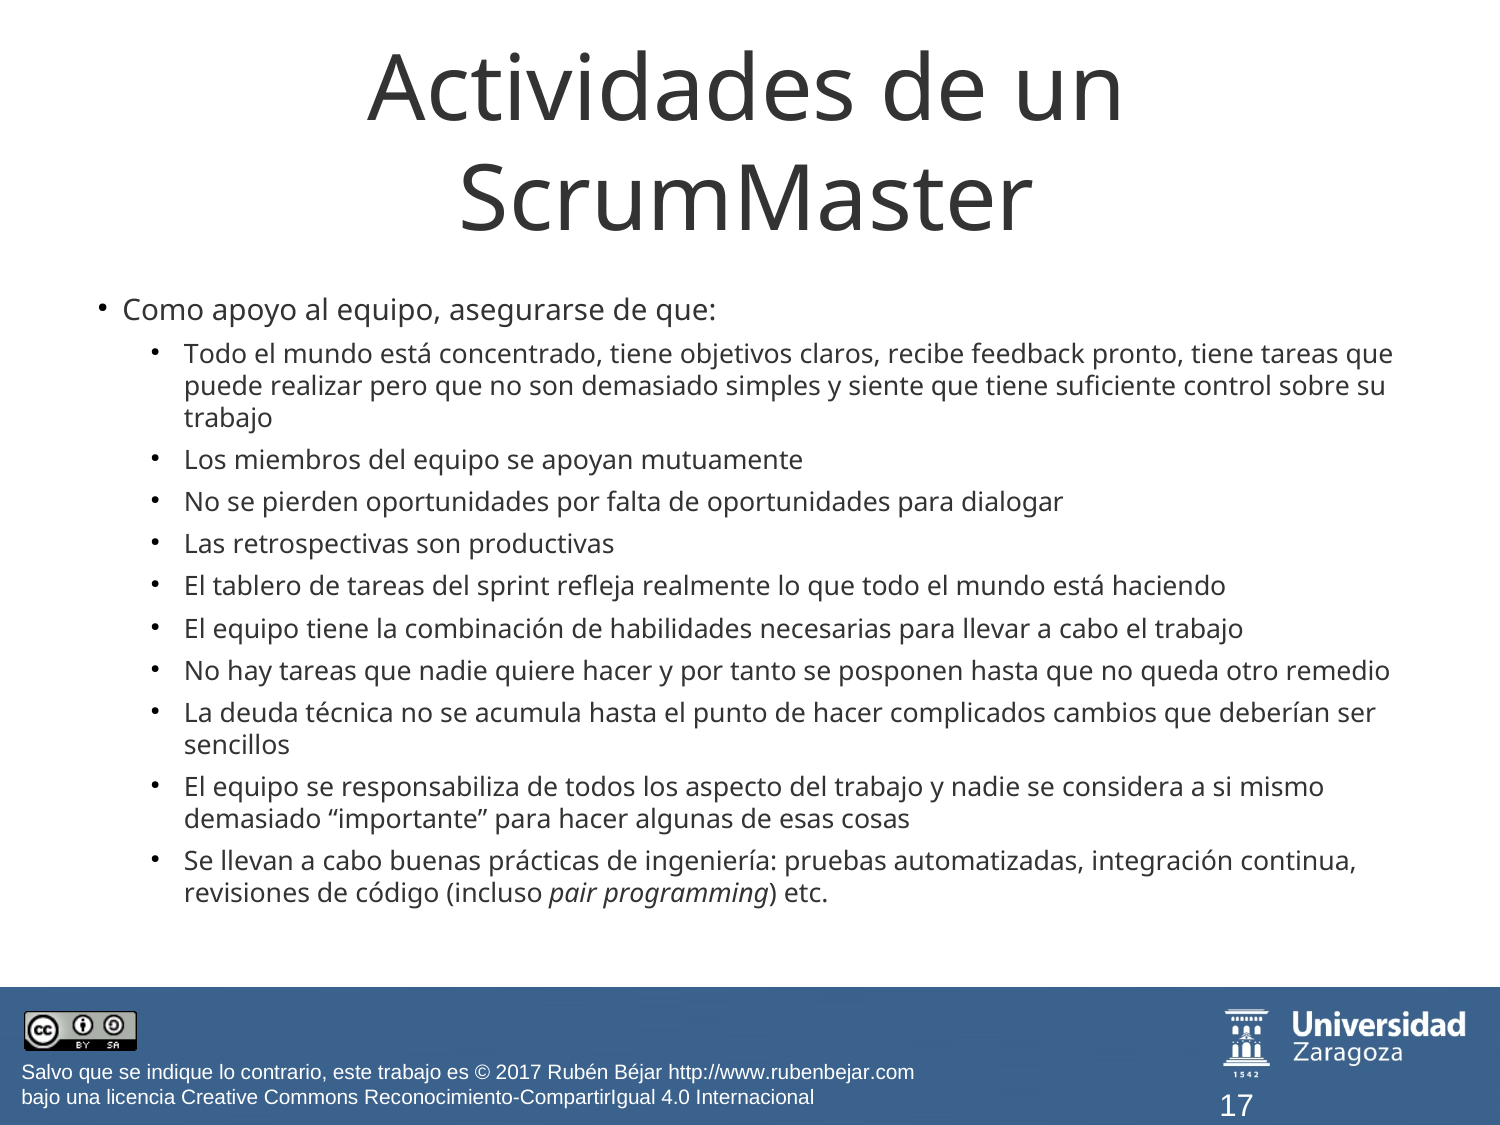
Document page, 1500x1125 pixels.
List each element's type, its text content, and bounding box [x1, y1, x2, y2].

list Como apoyo al equipo, asegurarse de que: Todo el mundo está concentrado, tiene objetivos claros, recibe feedback pronto, tiene tareas que puede realizar pero que no son demasiado simples y siente que tiene suficiente control sobre su trabajo Los miembros del equipo se apoyan mutuamente No se pierden oportunidades por falta de oportunidades para dialogar Las retrospectivas son productivas El tablero de tareas del sprint refleja realmente lo que todo el mundo está haciendo El equipo tiene la combinación de habilidades necesarias para llevar a cabo el trabajo No hay tareas que nadie quiere hacer y por tanto se posponen hasta que no queda otro remedio La deuda técnica no se acumula hasta el punto de hacer complicados cambios que deberían ser sencillos El equipo se responsabiliza de todos los aspecto del trabajo y nadie se considera a si mismo demasiado “importante” para hacer algunas de esas cosas Se llevan a cabo buenas prácticas de ingeniería: pruebas automatizadas, integración continua, revisiones de código (incluso pair programming) etc. [82, 283, 1418, 957]
picture [0, 987, 1500, 1125]
title Actividades de un ScrumMaster [74, 21, 1420, 257]
